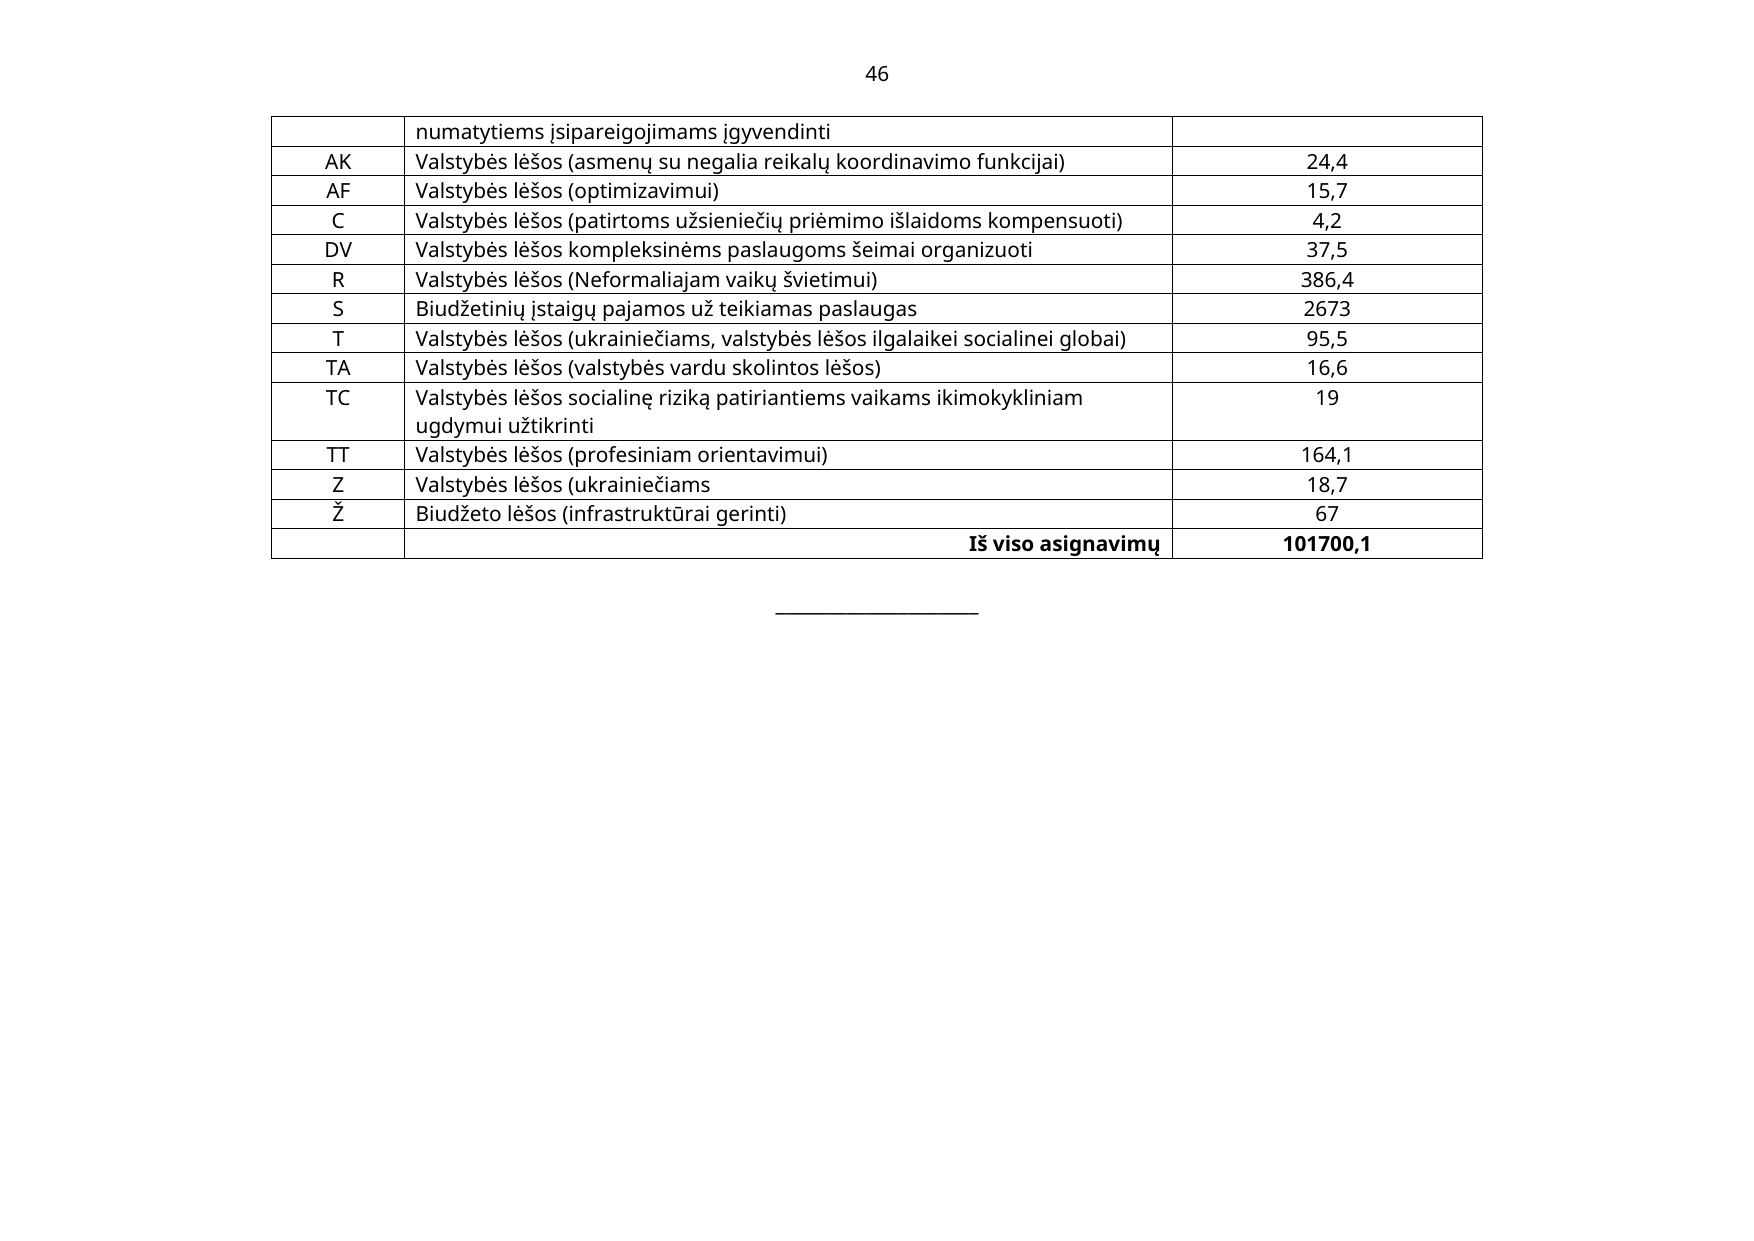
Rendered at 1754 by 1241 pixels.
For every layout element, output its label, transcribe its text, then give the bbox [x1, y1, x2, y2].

table_cell numatytiems įsipareigojimams įgyvendinti [405, 117, 1172, 146]
table_cell TT [272, 441, 404, 469]
text ____________________ [118, 587, 1636, 618]
table_cell [1173, 117, 1482, 146]
table_cell 95,5 [1173, 324, 1482, 352]
table_cell 16,6 [1173, 353, 1482, 382]
table_cell TC [272, 383, 404, 439]
table_cell 4,2 [1173, 206, 1482, 234]
table_cell 18,7 [1173, 470, 1482, 498]
table_cell Biudžetinių įstaigų pajamos už teikiamas paslaugas [405, 294, 1172, 323]
table_cell Valstybės lėšos (patirtoms užsieniečių priėmimo išlaidoms kompensuoti) [405, 206, 1172, 234]
table_cell Ž [272, 500, 404, 528]
table_cell 2673 [1173, 294, 1482, 323]
table_cell DV [272, 235, 404, 264]
table_cell Valstybės lėšos kompleksinėms paslaugoms šeimai organizuoti [405, 235, 1172, 264]
table_cell T [272, 324, 404, 352]
table_cell Iš viso asignavimų [405, 529, 1172, 557]
table_cell [272, 529, 404, 557]
table_cell TA [272, 353, 404, 382]
table_cell Valstybės lėšos (profesiniam orientavimui) [405, 441, 1172, 469]
table_cell AF [272, 176, 404, 205]
table_cell Valstybės lėšos (valstybės vardu skolintos lėšos) [405, 353, 1172, 382]
table_cell Valstybės lėšos (optimizavimui) [405, 176, 1172, 205]
table_cell 386,4 [1173, 265, 1482, 293]
table_cell Valstybės lėšos (ukrainiečiams [405, 470, 1172, 498]
table_cell Valstybės lėšos socialinę riziką patiriantiems vaikams ikimokykliniam ugdymui užtikrinti [405, 383, 1172, 439]
table_cell 101700,1 [1173, 529, 1482, 557]
table_cell 67 [1173, 500, 1482, 528]
table_cell 37,5 [1173, 235, 1482, 264]
table_cell 19 [1173, 383, 1482, 439]
table_cell 15,7 [1173, 176, 1482, 205]
table_cell Z [272, 470, 404, 498]
table_cell AK [272, 147, 404, 175]
table_cell Valstybės lėšos (ukrainiečiams, valstybės lėšos ilgalaikei socialinei globai) [405, 324, 1172, 352]
table_cell C [272, 206, 404, 234]
table_cell Valstybės lėšos (Neformaliajam vaikų švietimui) [405, 265, 1172, 293]
table_cell Biudžeto lėšos (infrastruktūrai gerinti) [405, 500, 1172, 528]
table_cell [272, 117, 404, 146]
table_cell Valstybės lėšos (asmenų su negalia reikalų koordinavimo funkcijai) [405, 147, 1172, 175]
table_cell 164,1 [1173, 441, 1482, 469]
table_cell S [272, 294, 404, 323]
table_cell R [272, 265, 404, 293]
table_cell 24,4 [1173, 147, 1482, 175]
